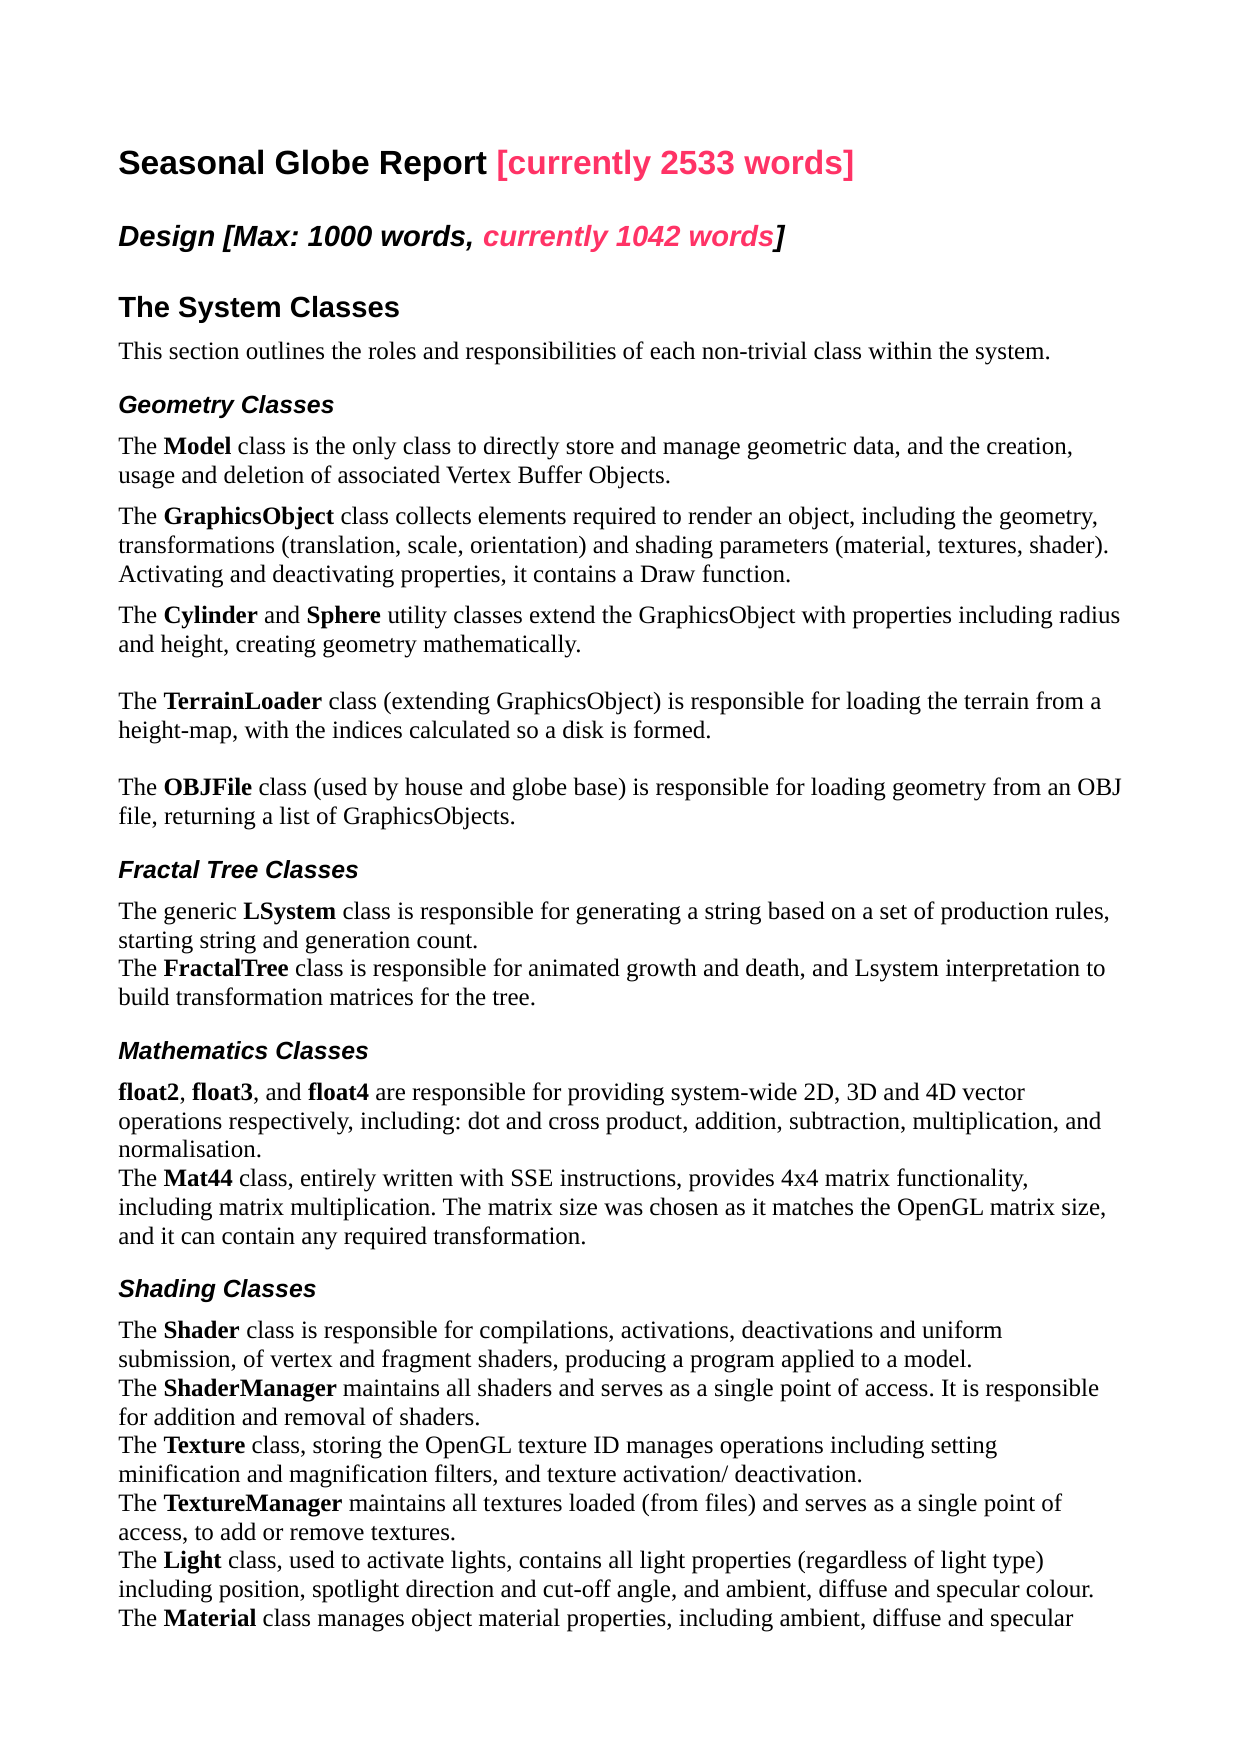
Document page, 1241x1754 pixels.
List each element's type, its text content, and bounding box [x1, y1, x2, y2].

subtitle Fractal Tree Classes [118, 855, 1122, 883]
text The GraphicsObject class collects elements required to render an object, including the geometry, transformations (translation, scale, orientation) and shading parameters (material, textures, shader). Activating and deactivating properties, it contains a Draw function. [118, 501, 1122, 587]
text The Mat44 class, entirely written with SSE instructions, provides 4x4 matrix functionality, including matrix multiplication. The matrix size was chosen as it matches the OpenGL matrix size, and it can contain any required transformation. [118, 1163, 1122, 1249]
text The Material class manages object material properties, including ambient, diffuse and specular [118, 1603, 1122, 1632]
text The Texture class, storing the OpenGL texture ID manages operations including setting minification and magnification filters, and texture activation/ deactivation. [118, 1431, 1122, 1488]
subtitle Seasonal Globe Report [currently 2533 words] [118, 143, 1122, 182]
subtitle Geometry Classes [118, 390, 1122, 419]
subtitle Shading Classes [118, 1274, 1122, 1303]
subtitle Design [Max: 1000 words, currently 1042 words] [118, 219, 1122, 253]
text The generic LSystem class is responsible for generating a string based on a set of production rules, starting string and generation count. [118, 896, 1122, 953]
text The Light class, used to activate lights, contains all light properties (regardless of light type) including position, spotlight direction and cut-off angle, and ambient, diffuse and specular colour. [118, 1546, 1122, 1603]
text The Cylinder and Sphere utility classes extend the GraphicsObject with properties including radius and height, creating geometry mathematically. [118, 600, 1122, 657]
text The Shader class is responsible for compilations, activations, deactivations and uniform submission, of vertex and fragment shaders, producing a program applied to a model. [118, 1316, 1122, 1373]
text The TerrainLoader class (extending GraphicsObject) is responsible for loading the terrain from a height-map, with the indices calculated so a disk is formed. [118, 686, 1122, 744]
subtitle The System Classes [118, 290, 1122, 324]
text The OBJFile class (used by house and globe base) is responsible for loading geometry from an OBJ file, returning a list of GraphicsObjects. [118, 772, 1122, 830]
text This section outlines the roles and responsibilities of each non-trivial class within the system. [118, 336, 1122, 365]
text The ShaderManager maintains all shaders and serves as a single point of access. It is responsible for addition and removal of shaders. [118, 1373, 1122, 1431]
text float2, float3, and float4 are responsible for providing system-wide 2D, 3D and 4D vector operations respectively, including: dot and cross product, addition, subtraction, multiplication, and normalisation. [118, 1077, 1122, 1163]
text The FractalTree class is responsible for animated growth and death, and Lsystem interpretation to build transformation matrices for the tree. [118, 953, 1122, 1011]
text The TextureManager maintains all textures loaded (from files) and serves as a single point of access, to add or remove textures. [118, 1488, 1122, 1546]
text The Model class is the only class to directly store and manage geometric data, and the creation, usage and deletion of associated Vertex Buffer Objects. [118, 431, 1122, 489]
subtitle Mathematics Classes [118, 1036, 1122, 1064]
